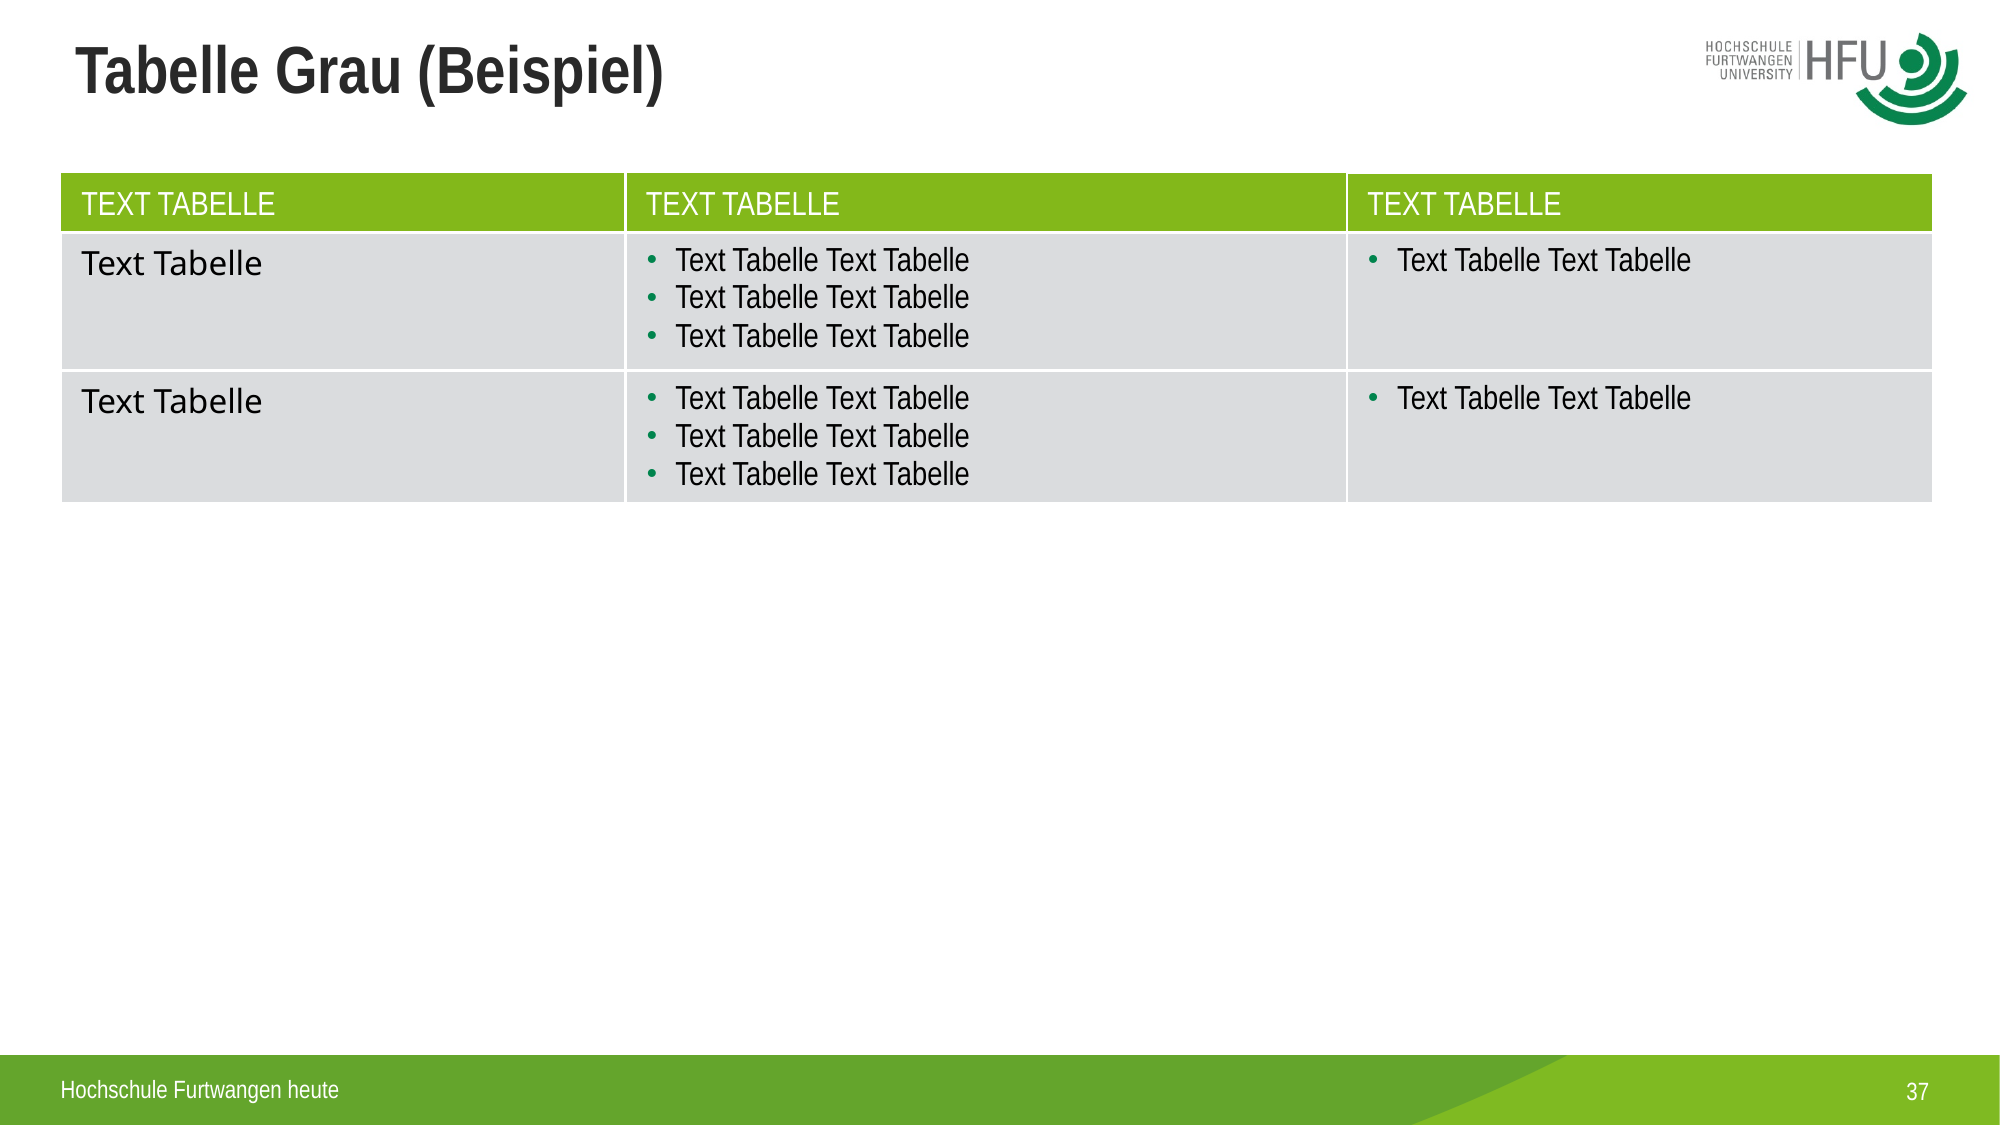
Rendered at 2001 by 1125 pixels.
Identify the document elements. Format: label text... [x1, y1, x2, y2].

picture [1689, 19, 1981, 137]
table_header TEXT TABELLE [61, 173, 624, 231]
picture [0, 1055, 2000, 1125]
table_cell Text Tabelle Text Tabelle [1348, 372, 1932, 502]
table_header TEXT TABELLE [1348, 174, 1932, 231]
table_cell Text Tabelle Text Tabelle Text Tabelle Text Tabelle Text Tabelle Text Tabelle [627, 234, 1346, 369]
table_cell Text Tabelle Text Tabelle [1348, 234, 1932, 369]
text_box Hochschule Furtwangen heute [60, 1058, 985, 1119]
table_cell Text Tabelle Text Tabelle Text Tabelle Text Tabelle Text Tabelle Text Tabelle [627, 372, 1346, 502]
table_cell Text Tabelle [62, 372, 624, 502]
table_cell Text Tabelle [62, 234, 624, 369]
table_header TEXT TABELLE [627, 173, 1346, 231]
text_box Tabelle Grau (Beispiel) [60, 28, 1591, 102]
text_box [1672, 1057, 1945, 1124]
